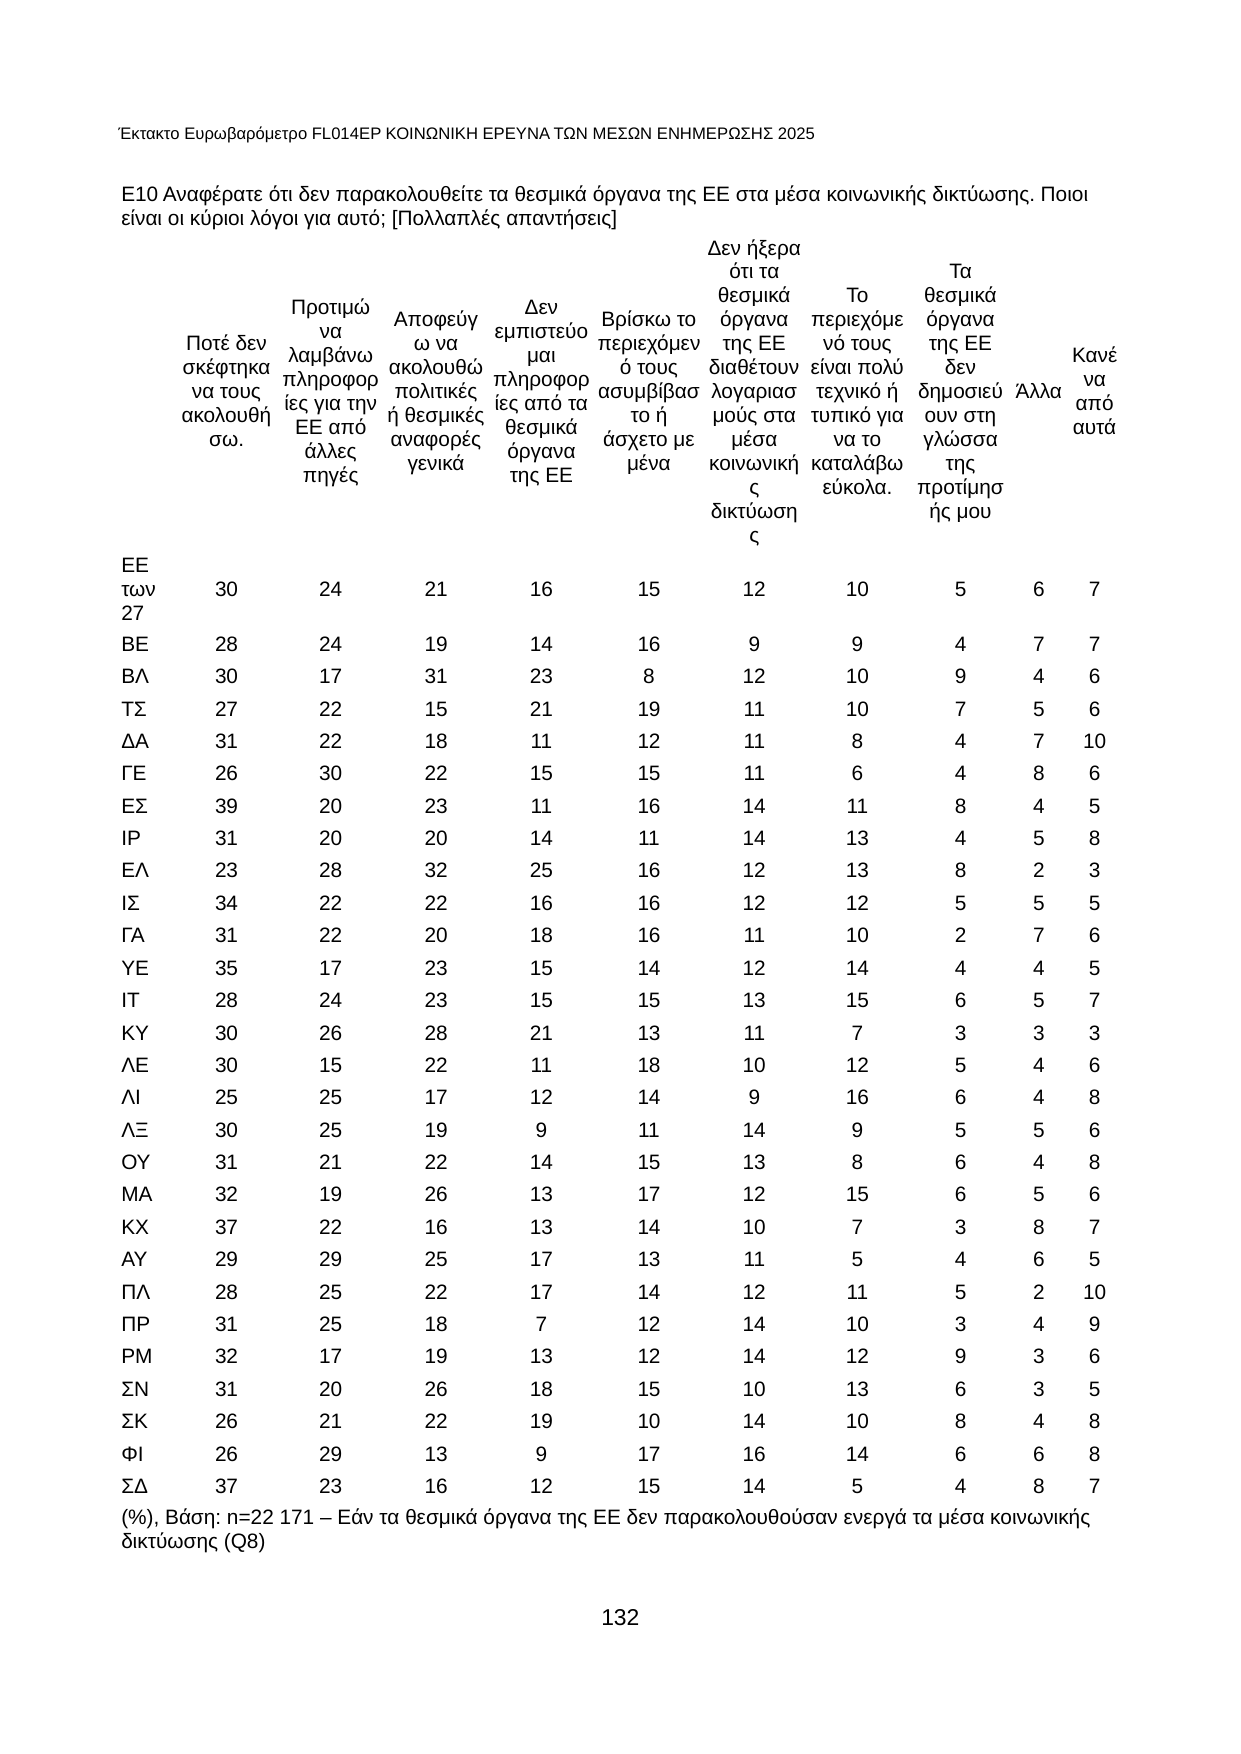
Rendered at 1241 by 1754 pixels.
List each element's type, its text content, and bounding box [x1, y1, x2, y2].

table_cell 12 [804, 1340, 910, 1372]
table_cell ΑΥ [118, 1243, 174, 1275]
table_cell 12 [804, 887, 910, 919]
table_cell 16 [804, 1081, 910, 1113]
table_cell 32 [174, 1178, 278, 1211]
table_cell ΔΑ [118, 725, 174, 757]
table_cell 5 [1067, 1373, 1122, 1405]
table_cell 2 [1010, 1275, 1067, 1308]
table_cell 4 [1010, 951, 1067, 984]
table_cell ΙΤ [118, 984, 174, 1016]
table_cell 29 [278, 1243, 383, 1275]
table_cell 17 [278, 1340, 383, 1372]
table_cell 7 [1067, 984, 1122, 1016]
table_cell 3 [1067, 854, 1122, 887]
table_cell 11 [594, 822, 704, 854]
table_cell 28 [278, 854, 383, 887]
table_cell 30 [174, 1049, 278, 1081]
table_cell 28 [174, 628, 278, 660]
table_cell 6 [910, 1437, 1010, 1470]
table_cell ΒΕ [118, 628, 174, 660]
table_cell 14 [704, 1340, 804, 1372]
table_cell 13 [704, 984, 804, 1016]
table_cell 6 [1067, 1113, 1122, 1146]
table_cell 25 [174, 1081, 278, 1113]
table_cell 9 [804, 628, 910, 660]
table_cell 16 [594, 919, 704, 951]
table_cell 14 [704, 1113, 804, 1146]
table_cell 22 [383, 1275, 489, 1308]
table_cell 16 [594, 628, 704, 660]
table_cell 11 [704, 757, 804, 789]
table_cell 25 [489, 854, 593, 887]
table_cell 24 [278, 628, 383, 660]
table_cell 17 [594, 1437, 704, 1470]
table_cell 2 [1010, 854, 1067, 887]
table_cell 15 [383, 692, 489, 724]
table_cell 12 [489, 1081, 593, 1113]
table_cell 7 [804, 1016, 910, 1048]
table_cell 12 [704, 854, 804, 887]
table_cell 20 [278, 789, 383, 822]
table_cell 10 [1067, 725, 1122, 757]
table_cell 31 [174, 1308, 278, 1340]
table_cell 28 [174, 1275, 278, 1308]
table_cell 15 [804, 1178, 910, 1211]
table_cell 11 [594, 1113, 704, 1146]
table_cell ΥΕ [118, 951, 174, 984]
table_cell 7 [1067, 1470, 1122, 1502]
table_cell 6 [910, 1373, 1010, 1405]
table_cell 15 [594, 1470, 704, 1502]
table_cell 8 [1010, 757, 1067, 789]
table_cell 17 [489, 1243, 593, 1275]
table_cell 9 [1067, 1308, 1122, 1340]
table_cell 10 [594, 1405, 704, 1437]
table_cell 30 [174, 1113, 278, 1146]
table_cell 31 [174, 1146, 278, 1178]
table_cell 5 [1067, 887, 1122, 919]
table_cell 20 [278, 1373, 383, 1405]
table_cell 16 [489, 887, 593, 919]
table_cell 8 [804, 1146, 910, 1178]
table_cell 3 [910, 1211, 1010, 1243]
table_cell 11 [704, 1243, 804, 1275]
table_cell 6 [910, 1146, 1010, 1178]
table_cell 30 [174, 1016, 278, 1048]
table_cell 35 [174, 951, 278, 984]
table_cell 5 [910, 550, 1010, 627]
table_cell 31 [174, 725, 278, 757]
table_cell 10 [804, 550, 910, 627]
table_cell 21 [278, 1146, 383, 1178]
table_cell 12 [704, 951, 804, 984]
table_cell 5 [1067, 1243, 1122, 1275]
table_cell 4 [1010, 1081, 1067, 1113]
table_cell 14 [804, 951, 910, 984]
table_cell 32 [383, 854, 489, 887]
table_cell 29 [174, 1243, 278, 1275]
table_cell 24 [278, 550, 383, 627]
table_cell 17 [278, 660, 383, 692]
table_cell 22 [383, 887, 489, 919]
table_cell 17 [278, 951, 383, 984]
table_cell 3 [1010, 1016, 1067, 1048]
table_cell 15 [594, 550, 704, 627]
table_cell ΛΞ [118, 1113, 174, 1146]
table_cell 17 [489, 1275, 593, 1308]
table_cell 5 [910, 887, 1010, 919]
table_cell ΤΣ [118, 692, 174, 724]
table_cell 15 [489, 951, 593, 984]
table_cell 21 [278, 1405, 383, 1437]
table_cell ΕΣ [118, 789, 174, 822]
table_cell 26 [383, 1178, 489, 1211]
table_cell 15 [278, 1049, 383, 1081]
table_cell 10 [804, 660, 910, 692]
table_cell 5 [910, 1113, 1010, 1146]
table_cell 25 [278, 1308, 383, 1340]
table_cell 18 [489, 1373, 593, 1405]
table_cell 3 [1010, 1340, 1067, 1372]
table_cell 13 [383, 1437, 489, 1470]
table_cell 22 [278, 692, 383, 724]
table_cell 26 [174, 1405, 278, 1437]
table_cell 9 [704, 628, 804, 660]
table_cell 15 [594, 1373, 704, 1405]
table_cell 25 [278, 1275, 383, 1308]
table_cell ΚΧ [118, 1211, 174, 1243]
table_cell Αποφεύγω να ακολουθώ πολιτικές ή θεσμικές αναφορές γενικά [383, 233, 489, 550]
table_cell 31 [174, 1373, 278, 1405]
table_cell (%), Βάση: n=22 171 – Εάν τα θεσμικά όργανα της ΕΕ δεν παρακολουθούσαν ενεργά τα μέσα κοινωνικής δικτύωσης (Q8) [118, 1502, 1122, 1556]
table_cell 3 [910, 1016, 1010, 1048]
table_cell 8 [1067, 822, 1122, 854]
table_cell 21 [489, 692, 593, 724]
table_cell 8 [910, 854, 1010, 887]
table_cell 4 [910, 628, 1010, 660]
table_cell 7 [1010, 725, 1067, 757]
table_cell 12 [804, 1049, 910, 1081]
table_cell 5 [1010, 822, 1067, 854]
table_cell 16 [594, 887, 704, 919]
table_cell 20 [383, 919, 489, 951]
table_cell 3 [1067, 1016, 1122, 1048]
table_cell 5 [804, 1243, 910, 1275]
table_cell 19 [278, 1178, 383, 1211]
table_cell 14 [804, 1437, 910, 1470]
table_cell 22 [278, 919, 383, 951]
table_cell 5 [910, 1049, 1010, 1081]
table_cell 7 [1067, 628, 1122, 660]
table_cell 32 [174, 1340, 278, 1372]
table_cell 22 [278, 725, 383, 757]
table_cell 6 [910, 984, 1010, 1016]
table_cell 13 [804, 1373, 910, 1405]
table_cell 6 [1067, 1340, 1122, 1372]
table_cell 17 [383, 1081, 489, 1113]
table_cell ΠΛ [118, 1275, 174, 1308]
table_cell ΙΣ [118, 887, 174, 919]
table_cell 14 [594, 1211, 704, 1243]
table_cell 23 [383, 951, 489, 984]
table_cell 19 [383, 628, 489, 660]
table_cell 9 [489, 1437, 593, 1470]
table_cell 14 [489, 822, 593, 854]
table_cell 5 [1010, 1113, 1067, 1146]
table_cell 12 [594, 1308, 704, 1340]
table_cell 4 [910, 822, 1010, 854]
table_cell 16 [594, 789, 704, 822]
table_cell 12 [704, 1275, 804, 1308]
table_cell 4 [1010, 789, 1067, 822]
table_cell 34 [174, 887, 278, 919]
table_cell 4 [1010, 1146, 1067, 1178]
table_cell 11 [704, 692, 804, 724]
table_cell 6 [1010, 1437, 1067, 1470]
table_cell 9 [489, 1113, 593, 1146]
table_cell 6 [1067, 1178, 1122, 1211]
table_cell 25 [278, 1113, 383, 1146]
table_cell 6 [1067, 660, 1122, 692]
table_cell 6 [1010, 1243, 1067, 1275]
table_cell ΡΜ [118, 1340, 174, 1372]
table_cell 7 [1010, 628, 1067, 660]
table_cell ΙΡ [118, 822, 174, 854]
table_cell 5 [804, 1470, 910, 1502]
table_cell 23 [383, 789, 489, 822]
table_cell 8 [1067, 1146, 1122, 1178]
table_cell ΣΔ [118, 1470, 174, 1502]
table_cell 4 [1010, 660, 1067, 692]
table_cell 5 [1010, 984, 1067, 1016]
table_cell 23 [489, 660, 593, 692]
table_cell 14 [489, 628, 593, 660]
table_cell 11 [489, 1049, 593, 1081]
table_cell 12 [594, 1340, 704, 1372]
table_cell 15 [594, 984, 704, 1016]
table_cell 39 [174, 789, 278, 822]
table_cell 18 [594, 1049, 704, 1081]
table_cell 5 [910, 1275, 1010, 1308]
table_cell 12 [594, 725, 704, 757]
table_cell 10 [804, 919, 910, 951]
table_cell ΚΥ [118, 1016, 174, 1048]
table_cell 18 [383, 725, 489, 757]
table_cell 4 [1010, 1405, 1067, 1437]
table_cell 6 [804, 757, 910, 789]
table_cell ΜΑ [118, 1178, 174, 1211]
table_cell 14 [704, 1470, 804, 1502]
table_cell 6 [910, 1178, 1010, 1211]
table_cell 4 [910, 725, 1010, 757]
table_cell 30 [174, 550, 278, 627]
table_cell 25 [383, 1243, 489, 1275]
table_cell ΛΕ [118, 1049, 174, 1081]
table_cell 15 [489, 984, 593, 1016]
table_cell 13 [489, 1211, 593, 1243]
table_cell Δεν ήξερα ότι τα θεσμικά όργανα της ΕΕ διαθέτουν λογαριασμούς στα μέσα κοινωνικής δικτύωσης [704, 233, 804, 550]
table_cell 6 [1010, 550, 1067, 627]
table_cell 8 [1067, 1437, 1122, 1470]
table_cell 31 [174, 822, 278, 854]
table_cell 15 [594, 1146, 704, 1178]
table_cell 18 [383, 1308, 489, 1340]
table_cell 31 [383, 660, 489, 692]
table_cell 11 [804, 1275, 910, 1308]
table_cell 6 [1067, 692, 1122, 724]
table_cell Κανένα από αυτά [1067, 233, 1122, 550]
table_cell Προτιμώ να λαμβάνω πληροφορίες για την ΕΕ από άλλες πηγές [278, 233, 383, 550]
table_cell 25 [278, 1081, 383, 1113]
table_cell 15 [489, 757, 593, 789]
table_cell 26 [174, 1437, 278, 1470]
table_cell 4 [910, 1243, 1010, 1275]
table_header Ε10 Αναφέρατε ότι δεν παρακολουθείτε τα θεσμικά όργανα της ΕΕ στα μέσα κοινωνικής δικτύωσης. Ποιοι είναι οι κύριοι λόγοι για αυτό; [Πολλαπλές απαντήσεις] [118, 179, 1122, 232]
table_cell 10 [1067, 1275, 1122, 1308]
table_cell 5 [1010, 692, 1067, 724]
table_cell 8 [1010, 1470, 1067, 1502]
table_cell 7 [1010, 919, 1067, 951]
table_cell [118, 233, 174, 550]
table_cell 14 [704, 1308, 804, 1340]
table_cell 12 [704, 660, 804, 692]
table_cell 9 [910, 660, 1010, 692]
table_cell 14 [704, 1405, 804, 1437]
table_cell 5 [1010, 887, 1067, 919]
table_cell 16 [383, 1211, 489, 1243]
table_cell ΟΥ [118, 1146, 174, 1178]
table_cell 7 [1067, 550, 1122, 627]
table_cell 6 [1067, 919, 1122, 951]
table_cell 20 [383, 822, 489, 854]
table_cell 6 [910, 1081, 1010, 1113]
table_cell 2 [910, 919, 1010, 951]
table_cell ΣΚ [118, 1405, 174, 1437]
table_cell 11 [489, 789, 593, 822]
table_cell 37 [174, 1211, 278, 1243]
table_cell 7 [1067, 1211, 1122, 1243]
table_cell 14 [594, 1275, 704, 1308]
table_cell 21 [383, 550, 489, 627]
table_cell Άλλα [1010, 233, 1067, 550]
table_cell 8 [910, 789, 1010, 822]
table_cell 11 [704, 1016, 804, 1048]
table_cell 29 [278, 1437, 383, 1470]
table_cell 19 [383, 1340, 489, 1372]
table_cell 4 [910, 757, 1010, 789]
table_cell 22 [383, 1405, 489, 1437]
table_cell 5 [1067, 951, 1122, 984]
table_cell 10 [804, 1405, 910, 1437]
table_cell 22 [383, 757, 489, 789]
table_cell 6 [1067, 757, 1122, 789]
table_cell 22 [383, 1146, 489, 1178]
table_cell 13 [489, 1178, 593, 1211]
table_cell 3 [1010, 1373, 1067, 1405]
table_cell 7 [804, 1211, 910, 1243]
table_cell 9 [910, 1340, 1010, 1372]
table_cell 19 [489, 1405, 593, 1437]
table_cell ΕΕ των 27 [118, 550, 174, 627]
table_cell 10 [704, 1211, 804, 1243]
table_cell 23 [383, 984, 489, 1016]
table_cell 6 [1067, 1049, 1122, 1081]
table_cell 26 [174, 757, 278, 789]
table_cell 14 [704, 789, 804, 822]
table_cell Δεν εμπιστεύομαι πληροφορίες από τα θεσμικά όργανα της ΕΕ [489, 233, 593, 550]
table_cell 15 [594, 757, 704, 789]
table_cell 13 [594, 1016, 704, 1048]
table_cell 16 [383, 1470, 489, 1502]
table_cell 24 [278, 984, 383, 1016]
table_cell 4 [1010, 1049, 1067, 1081]
table_cell 14 [594, 1081, 704, 1113]
table_cell 12 [704, 887, 804, 919]
table_cell 27 [174, 692, 278, 724]
table_cell 13 [804, 822, 910, 854]
table_cell ΓΑ [118, 919, 174, 951]
table_cell ΓΕ [118, 757, 174, 789]
table_cell 13 [594, 1243, 704, 1275]
table_cell 16 [704, 1437, 804, 1470]
table_cell 4 [1010, 1308, 1067, 1340]
table_cell 30 [278, 757, 383, 789]
table_cell 19 [594, 692, 704, 724]
table_cell ΠΡ [118, 1308, 174, 1340]
table_cell 11 [704, 725, 804, 757]
table_cell Τα θεσμικά όργανα της ΕΕ δεν δημοσιεύουν στη γλώσσα της προτίμησής μου [910, 233, 1010, 550]
table_cell ΒΛ [118, 660, 174, 692]
table_cell 13 [489, 1340, 593, 1372]
table_cell 11 [704, 919, 804, 951]
table_cell 23 [278, 1470, 383, 1502]
table_cell 3 [910, 1308, 1010, 1340]
table_cell 31 [174, 919, 278, 951]
table_cell 11 [489, 725, 593, 757]
table_cell 22 [278, 1211, 383, 1243]
table_cell 9 [704, 1081, 804, 1113]
table_cell 12 [704, 550, 804, 627]
table_cell 8 [910, 1405, 1010, 1437]
table_cell 17 [594, 1178, 704, 1211]
table_cell 11 [804, 789, 910, 822]
table_cell 22 [278, 887, 383, 919]
table_cell Ποτέ δεν σκέφτηκα να τους ακολουθήσω. [174, 233, 278, 550]
table_cell 14 [594, 951, 704, 984]
table_cell 26 [278, 1016, 383, 1048]
table_cell Το περιεχόμενό τους είναι πολύ τεχνικό ή τυπικό για να το καταλάβω εύκολα. [804, 233, 910, 550]
table_cell 8 [804, 725, 910, 757]
table_cell 10 [704, 1049, 804, 1081]
table_cell 37 [174, 1470, 278, 1502]
table_cell 10 [804, 1308, 910, 1340]
table_cell 7 [489, 1308, 593, 1340]
table_cell 15 [804, 984, 910, 1016]
table_cell 28 [174, 984, 278, 1016]
table_cell ΣΝ [118, 1373, 174, 1405]
table_cell 22 [383, 1049, 489, 1081]
table_cell 9 [804, 1113, 910, 1146]
table_cell 8 [1010, 1211, 1067, 1243]
table_cell 20 [278, 822, 383, 854]
table_cell 21 [489, 1016, 593, 1048]
table_cell 14 [704, 822, 804, 854]
table_cell 23 [174, 854, 278, 887]
table_cell 16 [594, 854, 704, 887]
table_cell 4 [910, 1470, 1010, 1502]
table_cell 10 [704, 1373, 804, 1405]
table_cell 13 [704, 1146, 804, 1178]
table_cell 12 [489, 1470, 593, 1502]
table_cell ΕΛ [118, 854, 174, 887]
table_cell 10 [804, 692, 910, 724]
table_cell ΦΙ [118, 1437, 174, 1470]
table_cell 8 [1067, 1405, 1122, 1437]
table_cell ΛΙ [118, 1081, 174, 1113]
table_cell 30 [174, 660, 278, 692]
table_cell 5 [1067, 789, 1122, 822]
table_cell Βρίσκω το περιεχόμενό τους ασυμβίβαστο ή άσχετο με μένα [594, 233, 704, 550]
table_cell 8 [1067, 1081, 1122, 1113]
table_cell 12 [704, 1178, 804, 1211]
table_cell 5 [1010, 1178, 1067, 1211]
table_cell 16 [489, 550, 593, 627]
table_cell 8 [594, 660, 704, 692]
table_cell 26 [383, 1373, 489, 1405]
table_cell 13 [804, 854, 910, 887]
table_cell 18 [489, 919, 593, 951]
table_cell 19 [383, 1113, 489, 1146]
table_cell 28 [383, 1016, 489, 1048]
table_cell 7 [910, 692, 1010, 724]
table_cell 4 [910, 951, 1010, 984]
table_cell 14 [489, 1146, 593, 1178]
